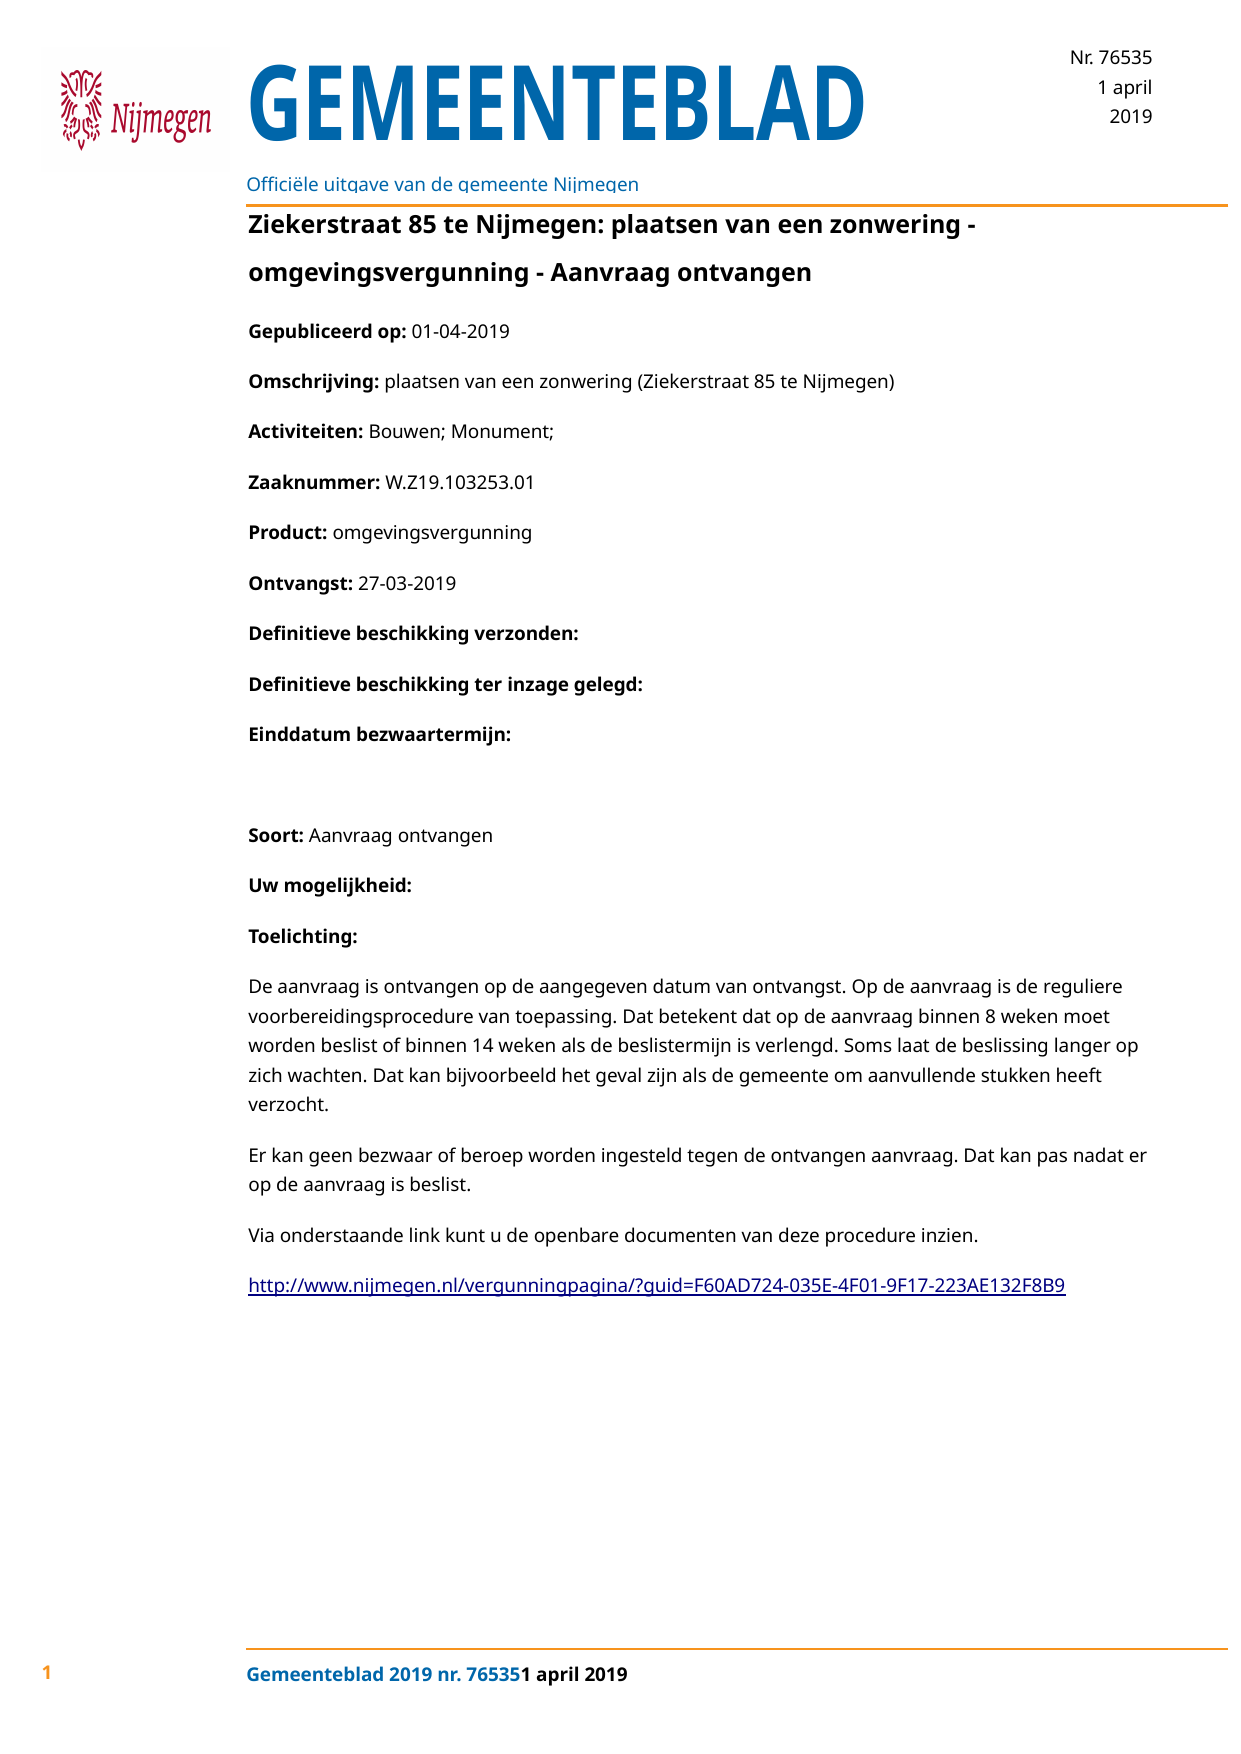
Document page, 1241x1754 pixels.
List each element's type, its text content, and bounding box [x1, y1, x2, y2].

text Uw mogelijkheid: [248, 872, 1152, 898]
text Einddatum bezwaartermijn: [248, 721, 1152, 747]
text Toelichting: [248, 923, 1152, 949]
text De aanvraag is ontvangen op de aangegeven datum van ontvangst. Op de aanvraag is de reguliere voorbereidingsprocedure van toepassing. Dat betekent dat op de aanvraag binnen 8 weken moet worden beslist of binnen 14 weken als de beslistermijn is verlengd. Soms laat de beslissing langer op zich wachten. Dat kan bijvoorbeeld het geval zijn als de gemeente om aanvullende stukken heeft verzocht. [248, 973, 1152, 1117]
text Activiteiten: Bouwen; Monument; [248, 419, 1152, 444]
text Soort: Aanvraag ontvangen [248, 822, 1152, 848]
text Product: omgevingsvergunning [248, 519, 1152, 545]
text http://www.nijmegen.nl/vergunningpagina/?guid=F60AD724-035E-4F01-9F17-223AE132F8B9 [248, 1272, 1152, 1298]
picture [41, 47, 231, 172]
text Zaaknummer: W.Z19.103253.01 [248, 469, 1152, 495]
text Gepubliceerd op: 01-04-2019 [248, 318, 1152, 344]
text Definitieve beschikking ter inzage gelegd: [248, 671, 1152, 697]
text Er kan geen bezwaar of beroep worden ingesteld tegen de ontvangen aanvraag. Dat kan pas nadat er op de aanvraag is beslist. [248, 1142, 1152, 1197]
text Omschrijving: plaatsen van een zonwering (Ziekerstraat 85 te Nijmegen) [248, 368, 1152, 394]
text Ontvangst: 27-03-2019 [248, 570, 1152, 596]
text Definitieve beschikking verzonden: [248, 620, 1152, 646]
text Via onderstaande link kunt u de openbare documenten van deze procedure inzien. [248, 1222, 1152, 1248]
text Ziekerstraat 85 te Nijmegen: plaatsen van een zonwering - omgevingsvergunning - Aanvraag ontvangen [248, 207, 1152, 288]
